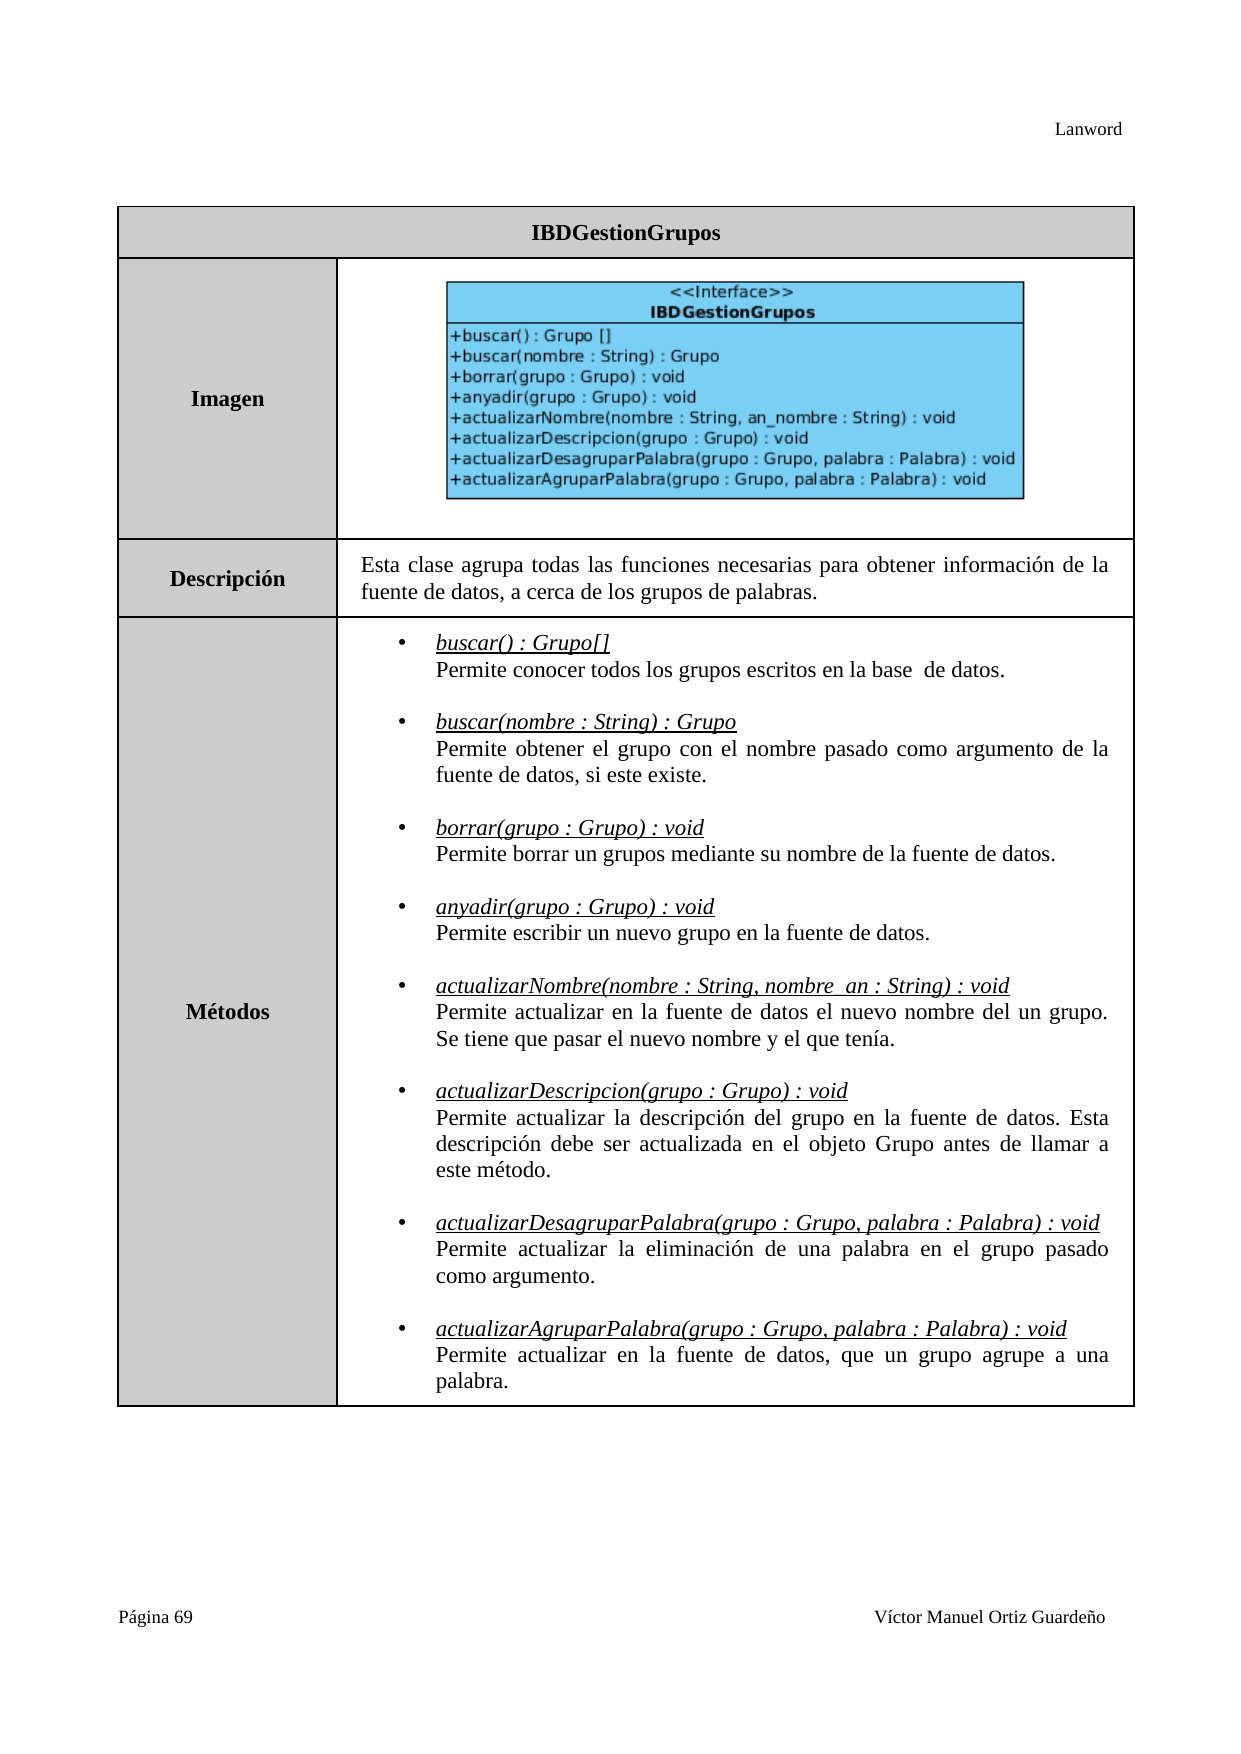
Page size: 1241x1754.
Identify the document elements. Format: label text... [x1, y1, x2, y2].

picture [445, 280, 1026, 501]
table_cell Imagen [119, 259, 336, 538]
table_cell Esta clase agrupa todas las funciones necesarias para obtener información de la fuente de datos, a cerca de los grupos de palabras. [338, 540, 1133, 616]
table_cell [338, 259, 1133, 538]
table_cell buscar() : Grupo[] Permite conocer todos los grupos escritos en la base de datos. buscar(nombre : String) : Grupo Permite obtener el grupo con el nombre pasado como argumento de la fuente de datos, si este existe. borrar(grupo : Grupo) : void Permite borrar un grupos mediante su nombre de la fuente de datos. anyadir(grupo : Grupo) : void Permite escribir un nuevo grupo en la fuente de datos. actualizarNombre(nombre : String, nombre_an : String) : void Permite actualizar en la fuente de datos el nuevo nombre del un grupo. Se tiene que pasar el nuevo nombre y el que tenía. actualizarDescripcion(grupo : Grupo) : void Permite actualizar la descripción del grupo en la fuente de datos. Esta descripción debe ser actualizada en el objeto Grupo antes de llamar a este método. actualizarDesagruparPalabra(grupo : Grupo, palabra : Palabra) : void Permite actualizar la eliminación de una palabra en el grupo pasado como argumento. actualizarAgruparPalabra(grupo : Grupo, palabra : Palabra) : void Permite actualizar en la fuente de datos, que un grupo agrupe a una palabra. [338, 618, 1133, 1405]
table_cell Métodos [119, 618, 336, 1405]
table_cell Descripción [119, 540, 336, 616]
table_header IBDGestionGrupos [119, 207, 1133, 257]
